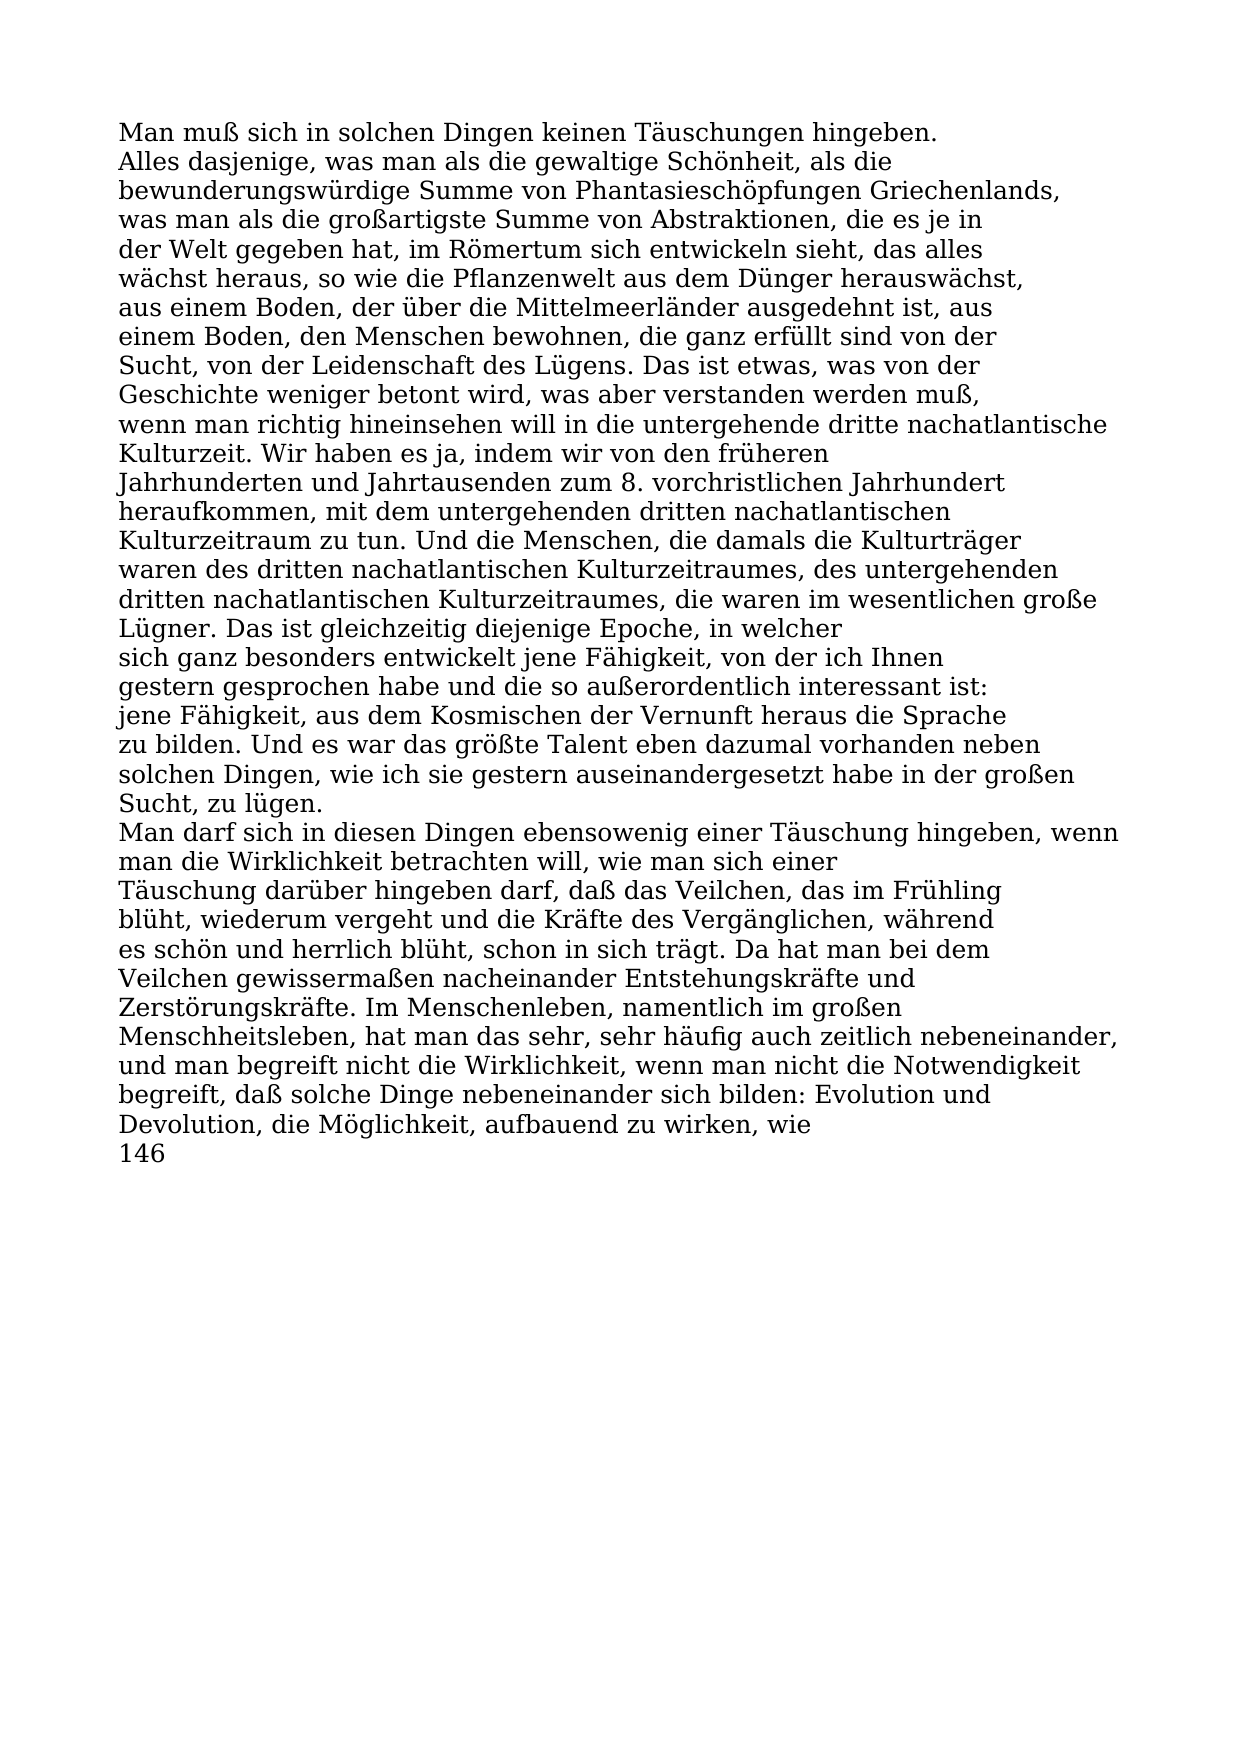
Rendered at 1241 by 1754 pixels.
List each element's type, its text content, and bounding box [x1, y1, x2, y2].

text 146 [118, 1139, 1122, 1168]
text Täuschung darüber hingeben darf, daß das Veilchen, das im Frühling [118, 876, 1122, 906]
text blüht, wiederum vergeht und die Kräfte des Vergänglichen, während [118, 906, 1122, 935]
text Alles dasjenige, was man als die gewaltige Schönheit, als die bewunderungswürdige Summe von Phantasieschöpfungen Griechenlands, [118, 147, 1122, 206]
text sich ganz besonders entwickelt jene Fähigkeit, von der ich Ihnen [118, 643, 1122, 672]
text Man muß sich in solchen Dingen keinen Täuschungen hingeben. [118, 118, 1122, 147]
text zu bilden. Und es war das größte Talent eben dazumal vorhanden neben solchen Dingen, wie ich sie gestern auseinandergesetzt habe in der großen Sucht, zu lügen. [118, 731, 1122, 818]
text Jahrhunderten und Jahrtausenden zum 8. vorchristlichen Jahrhundert [118, 468, 1122, 497]
text was man als die großartigste Summe von Abstraktionen, die es je in [118, 206, 1122, 235]
text der Welt gegeben hat, im Römertum sich entwickeln sieht, das alles [118, 235, 1122, 264]
text Veilchen gewissermaßen nacheinander Entstehungskräfte und Zerstörungskräfte. Im Menschenleben, namentlich im großen Menschheitsleben, hat man das sehr, sehr häufig auch zeitlich nebeneinander, [118, 964, 1122, 1051]
text wenn man richtig hineinsehen will in die untergehende dritte nachatlantische Kulturzeit. Wir haben es ja, indem wir von den früheren [118, 410, 1122, 468]
text waren des dritten nachatlantischen Kulturzeitraumes, des untergehenden dritten nachatlantischen Kulturzeitraumes, die waren im wesentlichen große Lügner. Das ist gleichzeitig diejenige Epoche, in welcher [118, 556, 1122, 643]
text und man begreift nicht die Wirklichkeit, wenn man nicht die Notwendigkeit begreift, daß solche Dinge nebeneinander sich bilden: Evolution und Devolution, die Möglichkeit, aufbauend zu wirken, wie [118, 1051, 1122, 1139]
text Man darf sich in diesen Dingen ebensowenig einer Täuschung hingeben, wenn man die Wirklichkeit betrachten will, wie man sich einer [118, 818, 1122, 876]
text wächst heraus, so wie die Pflanzenwelt aus dem Dünger herauswächst, [118, 264, 1122, 293]
text Sucht, von der Leidenschaft des Lügens. Das ist etwas, was von der [118, 351, 1122, 381]
text jene Fähigkeit, aus dem Kosmischen der Vernunft heraus die Sprache [118, 701, 1122, 731]
text heraufkommen, mit dem untergehenden dritten nachatlantischen Kulturzeitraum zu tun. Und die Menschen, die damals die Kulturträger [118, 497, 1122, 556]
text es schön und herrlich blüht, schon in sich trägt. Da hat man bei dem [118, 935, 1122, 964]
text aus einem Boden, der über die Mittelmeerländer ausgedehnt ist, aus [118, 293, 1122, 322]
text einem Boden, den Menschen bewohnen, die ganz erfüllt sind von der [118, 322, 1122, 351]
text Geschichte weniger betont wird, was aber verstanden werden muß, [118, 381, 1122, 410]
text gestern gesprochen habe und die so außerordentlich interessant ist: [118, 672, 1122, 701]
